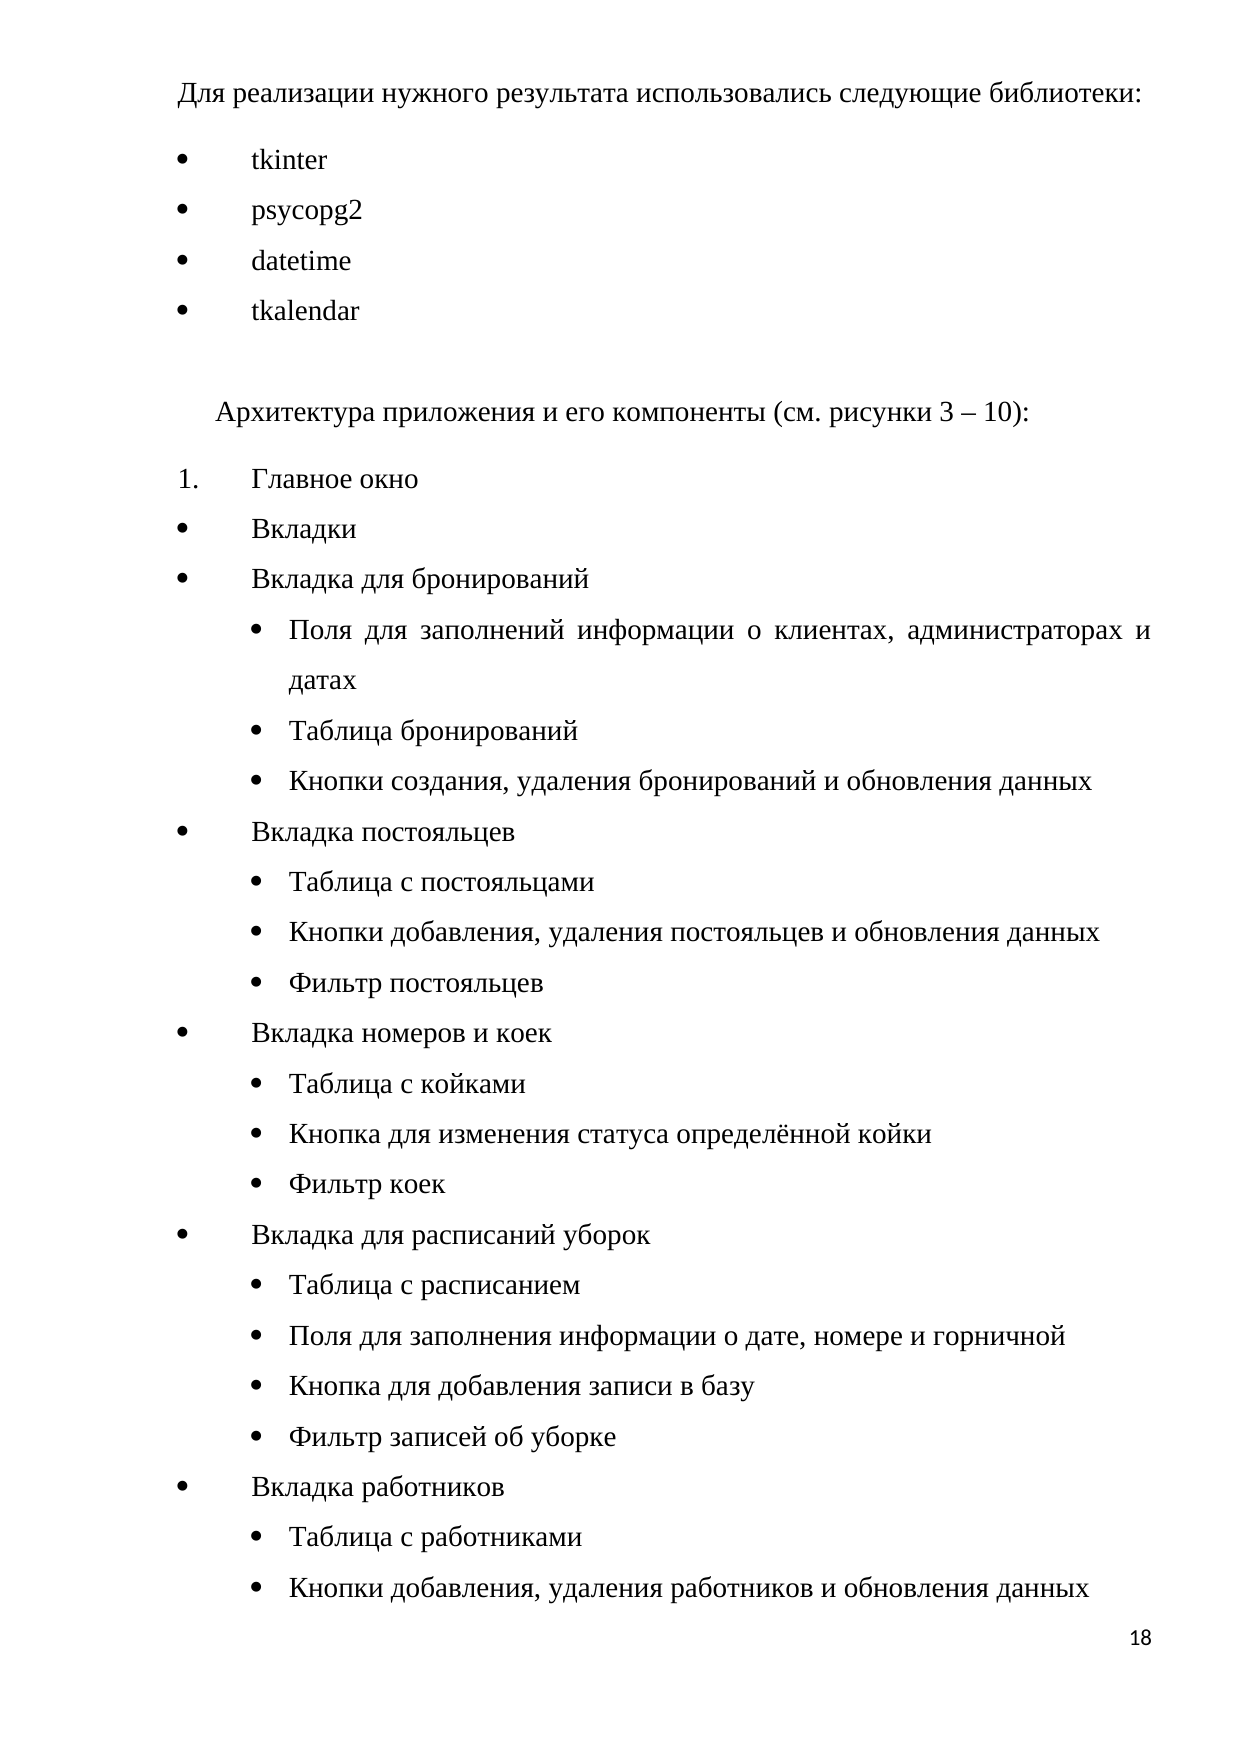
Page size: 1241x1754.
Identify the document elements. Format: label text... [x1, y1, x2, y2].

list psycopg2 [177, 192, 1152, 226]
list Фильтр записей об уборке [251, 1419, 1152, 1452]
list Таблица бронирований [251, 713, 1152, 746]
list Кнопки создания, удаления бронирований и обновления данных [251, 763, 1152, 797]
text Для реализации нужного результата использовались следующие библиотеки: [177, 75, 1152, 108]
list Вкладка постояльцев [177, 814, 1152, 847]
list Таблица с расписанием [251, 1267, 1152, 1301]
list tkinter [177, 142, 1152, 176]
list Кнопки добавления, удаления работников и обновления данных [251, 1570, 1152, 1603]
list Поля для заполнения информации о дате, номере и горничной [251, 1318, 1152, 1351]
list tkalendar [177, 293, 1152, 327]
text Архитектура приложения и его компоненты (см. рисунки 3 – 10): [177, 394, 1152, 427]
list Вкладка для бронирований [177, 562, 1152, 595]
list Кнопка для изменения статуса определённой койки [251, 1116, 1152, 1150]
list Вкладка работников [177, 1469, 1152, 1503]
list Фильтр коек [251, 1167, 1152, 1200]
list Таблица с работниками [251, 1519, 1152, 1553]
list Кнопки добавления, удаления постояльцев и обновления данных [251, 914, 1152, 948]
list Кнопка для добавления записи в базу [251, 1368, 1152, 1402]
list Таблица с койками [251, 1066, 1152, 1099]
list Поля для заполнений информации о клиентах, администраторах и датах [251, 612, 1152, 696]
list Вкладка номеров и коек [177, 1015, 1152, 1049]
list Фильтр постояльцев [251, 965, 1152, 998]
list Вкладки [177, 511, 1152, 545]
list Главное окно [177, 461, 1152, 494]
list Вкладка для расписаний уборок [177, 1217, 1152, 1251]
list datetime [177, 243, 1152, 276]
list Таблица с постояльцами [251, 864, 1152, 898]
